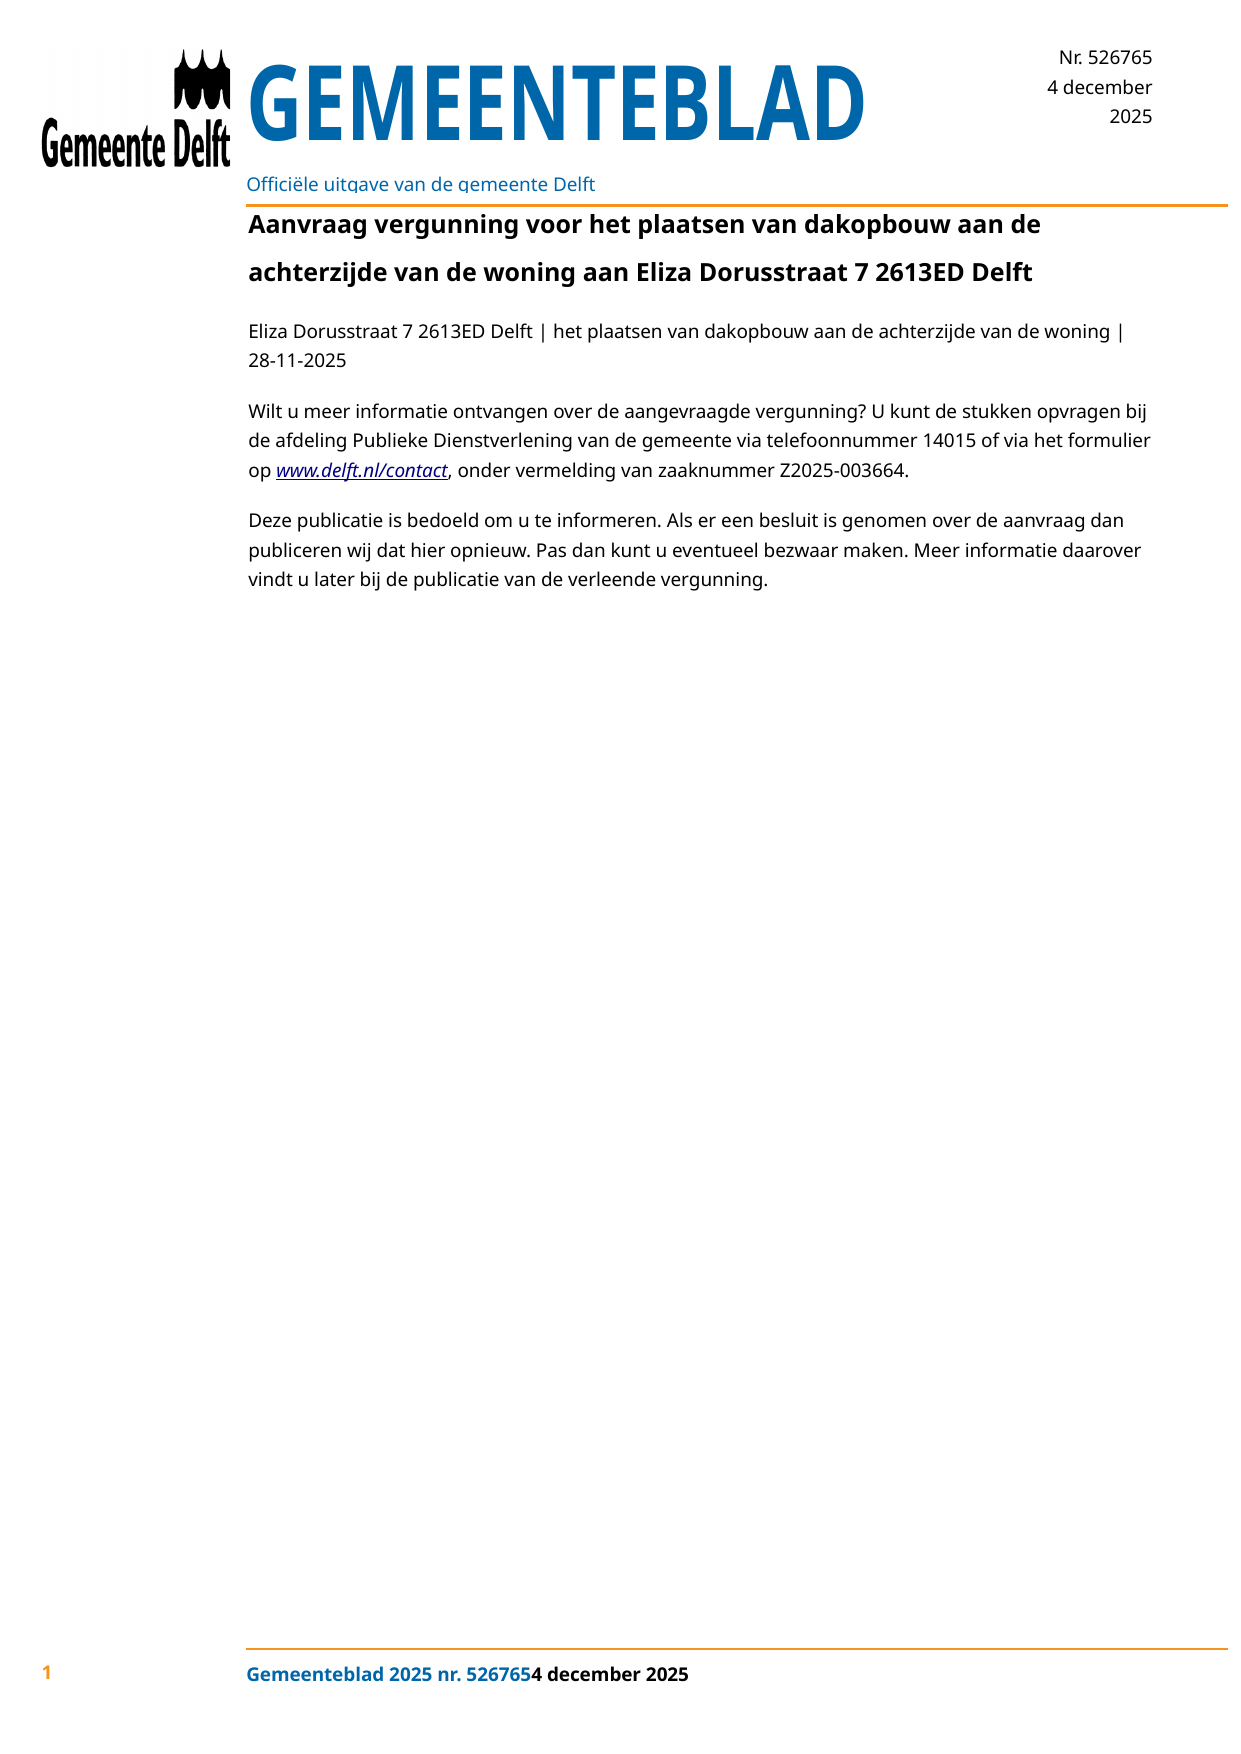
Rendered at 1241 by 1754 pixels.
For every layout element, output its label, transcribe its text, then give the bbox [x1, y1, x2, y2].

text Wilt u meer informatie ontvangen over de aangevraagde vergunning? U kunt de stukken opvragen bij de afdeling Publieke Dienstverlening van de gemeente via telefoonnummer 14015 of via het formulier op www.delft.nl/contact, onder vermelding van zaaknummer Z2025-003664. [248, 398, 1152, 483]
text Eliza Dorusstraat 7 2613ED Delft | het plaatsen van dakopbouw aan de achterzijde van de woning | 28-11-2025 [248, 318, 1152, 373]
picture [41, 47, 231, 172]
text Aanvraag vergunning voor het plaatsen van dakopbouw aan de achterzijde van de woning aan Eliza Dorusstraat 7 2613ED Delft [248, 207, 1152, 288]
text Deze publicatie is bedoeld om u te informeren. Als er een besluit is genomen over de aanvraag dan publiceren wij dat hier opnieuw. Pas dan kunt u eventueel bezwaar maken. Meer informatie daarover vindt u later bij de publicatie van de verleende vergunning. [248, 507, 1152, 592]
